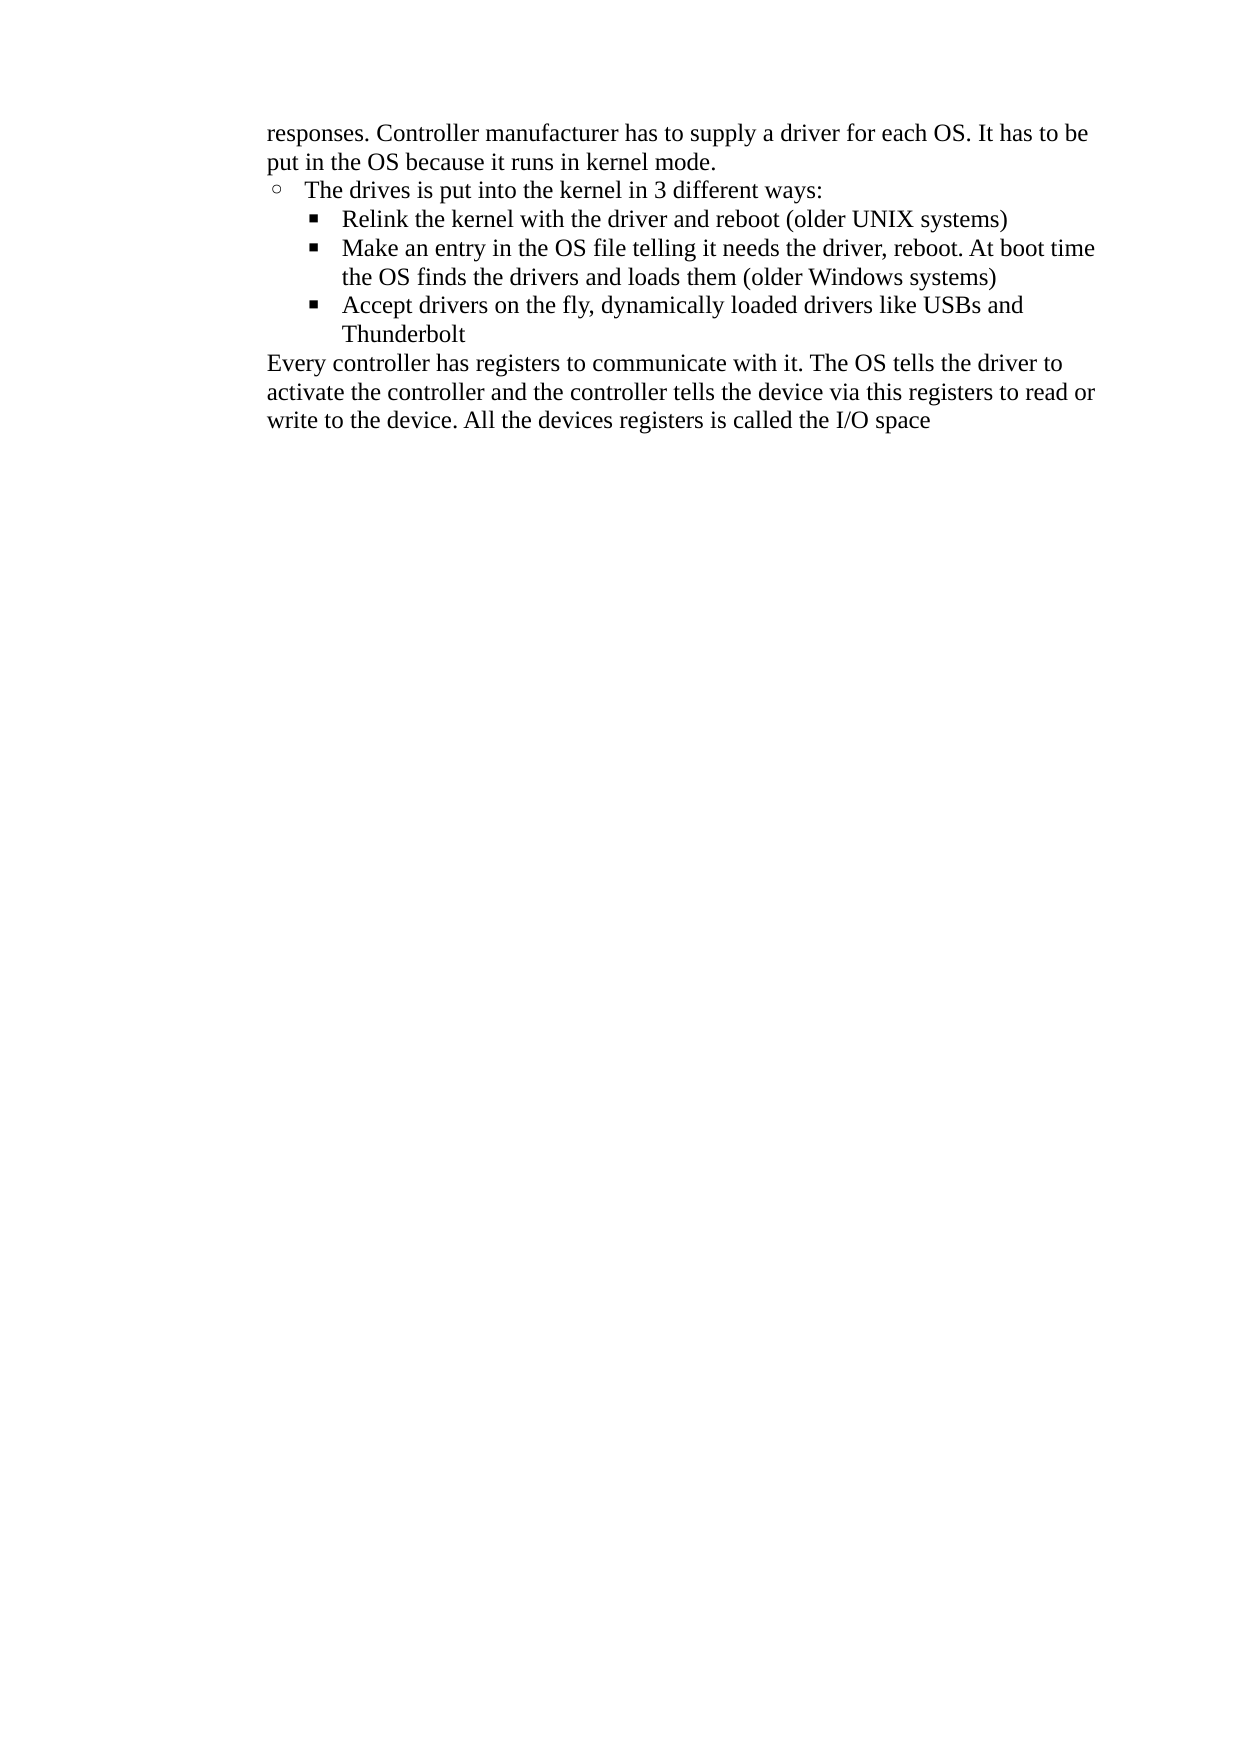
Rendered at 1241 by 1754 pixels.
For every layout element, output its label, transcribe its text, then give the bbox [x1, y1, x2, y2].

list Make an entry in the OS file telling it needs the driver, reboot. At boot time the OS finds the drivers and loads them (older Windows systems) [304, 233, 1122, 291]
list The drives is put into the kernel in 3 different ways: [267, 176, 1122, 204]
list Every controller has registers to communicate with it. The OS tells the driver to activate the controller and the controller tells the device via this registers to read or write to the device. All the devices registers is called the I/O space [229, 348, 1122, 434]
list Accept drivers on the fly, dynamically loaded drivers like USBs and Thunderbolt [304, 291, 1122, 348]
list Relink the kernel with the driver and reboot (older UNIX systems) [304, 204, 1122, 233]
list responses. Controller manufacturer has to supply a driver for each OS. It has to be put in the OS because it runs in kernel mode. [229, 118, 1122, 176]
